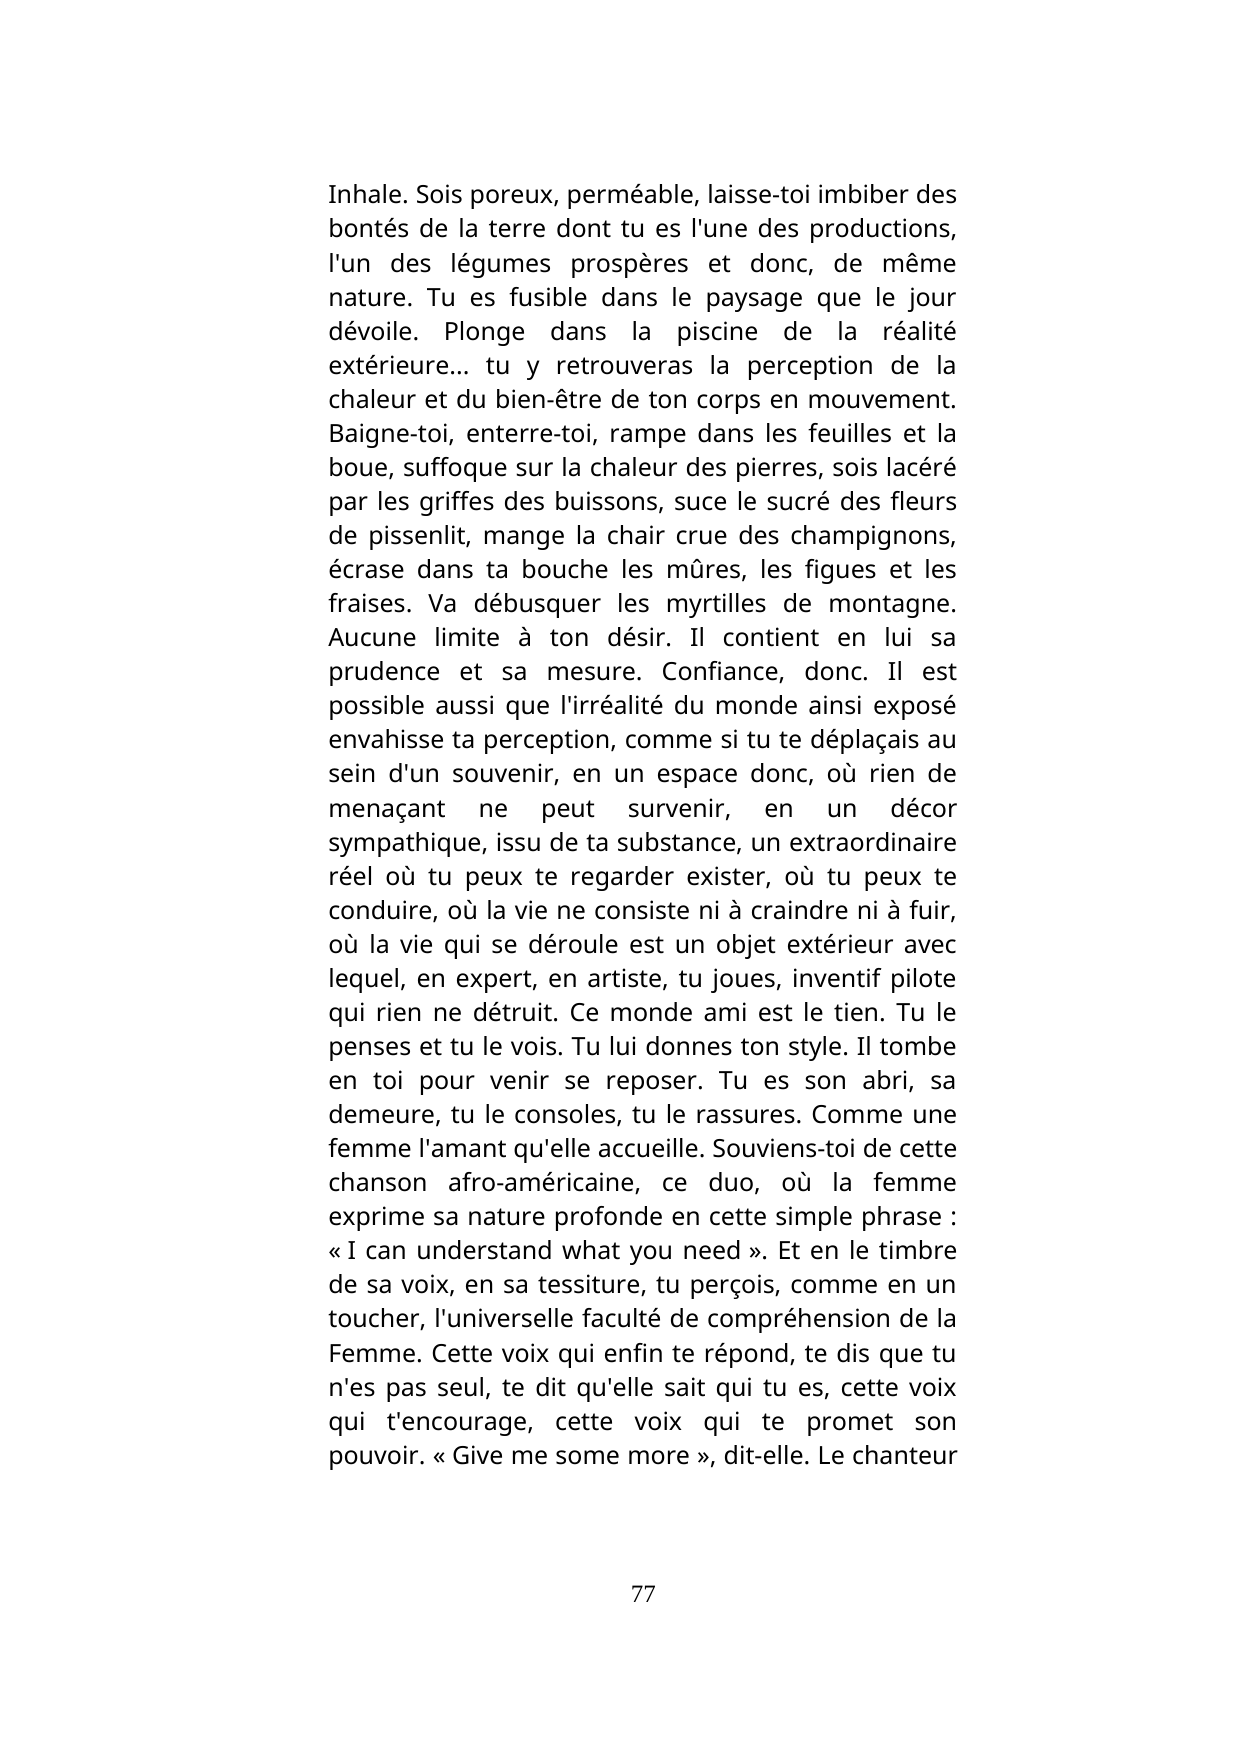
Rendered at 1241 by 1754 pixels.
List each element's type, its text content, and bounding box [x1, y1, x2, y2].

text Inhale. Sois poreux, perméable, laisse-toi imbiber des bontés de la terre dont tu es l'une des productions, l'un des légumes prospères et donc, de même nature. Tu es fusible dans le paysage que le jour dévoile. Plonge dans la piscine de la réalité extérieure... tu y retrouveras la perception de la chaleur et du bien-être de ton corps en mouvement. Baigne-toi, enterre-toi, rampe dans les feuilles et la boue, suffoque sur la chaleur des pierres, sois lacéré par les griffes des buissons, suce le sucré des fleurs de pissenlit, mange la chair crue des champignons, écrase dans ta bouche les mûres, les figues et les fraises. Va débusquer les myrtilles de montagne. Aucune limite à ton désir. Il contient en lui sa prudence et sa mesure. Confiance, donc. Il est possible aussi que l'irréalité du monde ainsi exposé envahisse ta perception, comme si tu te déplaçais au sein d'un souvenir, en un espace donc, où rien de menaçant ne peut survenir, en un décor sympathique, issu de ta substance, un extraordinaire réel où tu peux te regarder exister, où tu peux te conduire, où la vie ne consiste ni à craindre ni à fuir, où la vie qui se déroule est un objet extérieur avec lequel, en expert, en artiste, tu joues, inventif pilote qui rien ne détruit. Ce monde ami est le tien. Tu le penses et tu le vois. Tu lui donnes ton style. Il tombe en toi pour venir se reposer. Tu es son abri, sa demeure, tu le consoles, tu le rassures. Comme une femme l'amant qu'elle accueille. Souviens-toi de cette chanson afro-américaine, ce duo, où la femme exprime sa nature profonde en cette simple phrase : « I can understand what you need ». Et en le timbre de sa voix, en sa tessiture, tu perçois, comme en un toucher, l'universelle faculté de compréhension de la Femme. Cette voix qui enfin te répond, te dis que tu n'es pas seul, te dit qu'elle sait qui tu es, cette voix qui t'encourage, cette voix qui te promet son pouvoir. « Give me some more », dit-elle. Le chanteur [328, 177, 958, 1471]
